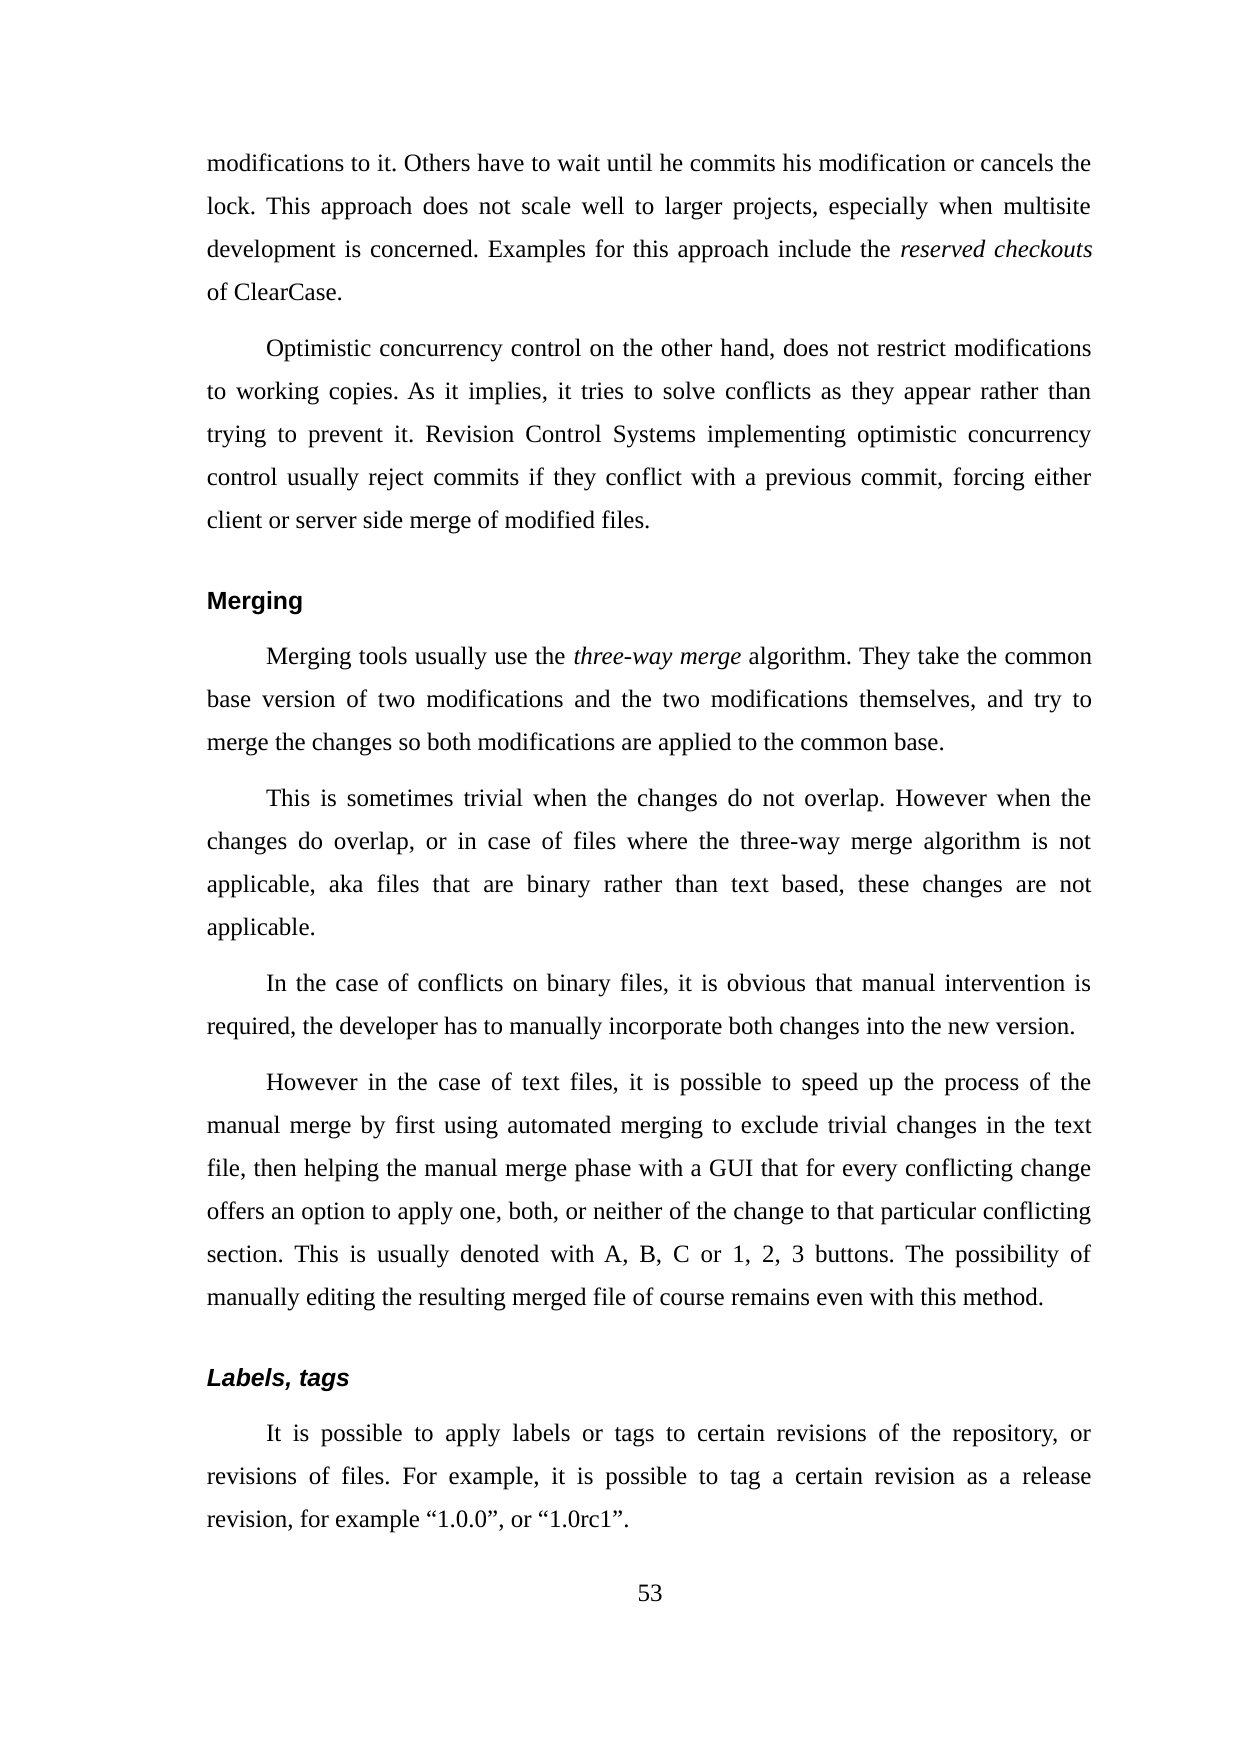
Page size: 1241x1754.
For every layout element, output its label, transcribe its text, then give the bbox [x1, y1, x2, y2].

text modifications to it. Others have to wait until he commits his modification or cancels the lock. This approach does not scale well to larger projects, especially when multisite development is concerned. Examples for this approach include the reserved checkouts of ClearCase. [207, 148, 1093, 306]
subtitle Merging [207, 586, 1093, 614]
text This is sometimes trivial when the changes do not overlap. However when the changes do overlap, or in case of files where the three-way merge algorithm is not applicable, aka files that are binary rather than text based, these changes are not applicable. [207, 783, 1093, 941]
text It is possible to apply labels or tags to certain revisions of the repository, or revisions of files. For example, it is possible to tag a certain revision as a release revision, for example “1.0.0”, or “1.0rc1”. [207, 1418, 1093, 1533]
text However in the case of text files, it is possible to speed up the process of the manual merge by first using automated merging to exclude trivial changes in the text file, then helping the manual merge phase with a GUI that for every conflicting change offers an option to apply one, both, or neither of the change to that particular conflicting section. This is usually denoted with A, B, C or 1, 2, 3 buttons. The possibility of manually editing the resulting merged file of course remains even with this method. [207, 1067, 1093, 1311]
text Merging tools usually use the three-way merge algorithm. They take the common base version of two modifications and the two modifications themselves, and try to merge the changes so both modifications are applied to the common base. [207, 641, 1093, 756]
text Optimistic concurrency control on the other hand, does not restrict modifications to working copies. As it implies, it tries to solve conflicts as they appear rather than trying to prevent it. Revision Control Systems implementing optimistic concurrency control usually reject commits if they conflict with a previous commit, forcing either client or server side merge of modified files. [207, 333, 1093, 534]
text In the case of conflicts on binary files, it is obvious that manual intervention is required, the developer has to manually incorporate both changes into the new version. [207, 968, 1093, 1040]
subtitle Labels, tags [207, 1363, 1093, 1391]
